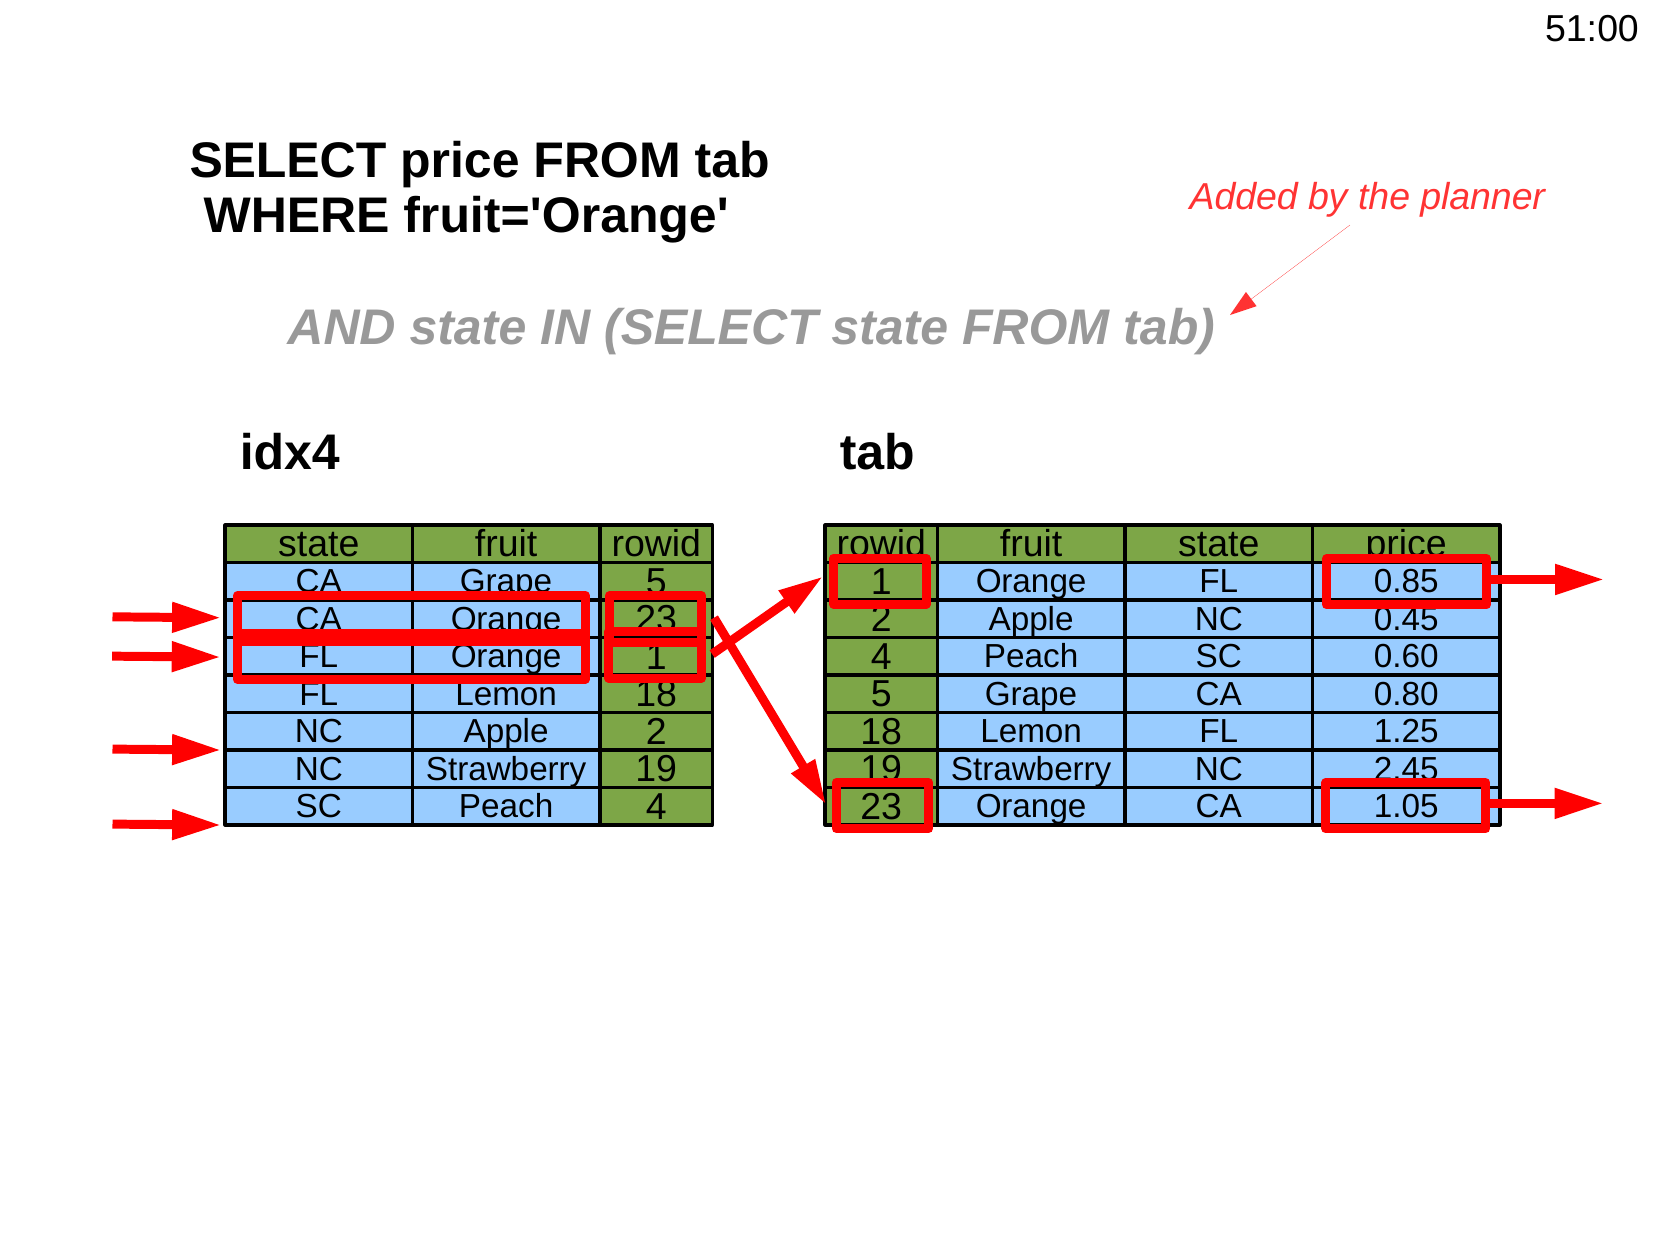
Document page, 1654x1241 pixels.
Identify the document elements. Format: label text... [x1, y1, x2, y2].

text_box rowid [910, 538, 920, 554]
text_box FL [225, 676, 412, 713]
text_box 19 [601, 750, 713, 788]
text_box tab [825, 416, 930, 489]
text_box NC [1125, 750, 1312, 787]
text_box NC [225, 713, 412, 750]
text_box NC [1125, 600, 1312, 637]
text_box state [225, 525, 412, 562]
text_box SC [225, 788, 412, 826]
text_box NC [225, 750, 412, 788]
text_box price [1371, 538, 1381, 554]
text_box 19 [825, 750, 937, 787]
text_box 0.60 [1312, 637, 1501, 675]
text_box 1.05 [1330, 787, 1481, 824]
text_box 4 [601, 788, 713, 826]
text_box rowid [854, 538, 865, 554]
text_box 19 [886, 758, 896, 770]
text_box Apple [1034, 614, 1043, 628]
text_box Added by the planner [1174, 168, 1561, 226]
text_box 2.45 [1312, 750, 1501, 787]
text_box Grape [520, 576, 529, 590]
text_box rowid [879, 539, 886, 554]
text_box 0.85 [1331, 563, 1482, 600]
text_box 1 [931, 562, 937, 600]
text_box CA [323, 585, 337, 591]
text_box CA [225, 600, 233, 638]
text_box CA [1125, 675, 1312, 712]
text_box Orange [412, 600, 581, 629]
text_box 4 [825, 637, 937, 675]
text_box 18 [662, 683, 671, 691]
text_box SELECT price FROM tab WHERE fruit='Orange' AND state IN (SELECT state FROM tab) [174, 124, 1231, 365]
text_box CA [326, 573, 334, 583]
text_box 1 [613, 647, 697, 674]
text_box state [1125, 525, 1312, 562]
text_box Orange [412, 646, 581, 675]
text_box 1.05 [1490, 787, 1501, 799]
text_box 18 [601, 676, 713, 713]
text_box 18 [661, 694, 672, 704]
text_box FL [225, 638, 233, 676]
text_box 23 [841, 787, 924, 824]
text_box 1 [706, 638, 713, 676]
text_box Orange [937, 562, 1125, 600]
text_box Grape [412, 562, 601, 600]
text_box Peach [412, 788, 601, 826]
text_box Grape [937, 675, 1125, 712]
text_box Orange [590, 638, 601, 676]
text_box 0.45 [1404, 611, 1413, 623]
text_box Orange [937, 787, 1125, 826]
text_box 23 [601, 600, 605, 638]
text_box SC [1125, 637, 1312, 675]
text_box FL [1125, 562, 1312, 600]
text_box Lemon [937, 712, 1125, 750]
text_box idx4 [225, 416, 355, 489]
text_box Orange [455, 609, 471, 628]
text_box fruit [412, 525, 601, 562]
text_box 0.45 [1377, 609, 1387, 628]
text_box 51:00 [1530, 0, 1654, 57]
text_box Lemon [412, 676, 601, 713]
text_box Apple [1015, 614, 1024, 628]
text_box 1.05 [1490, 808, 1501, 826]
text_box 5 [825, 675, 937, 712]
text_box 23 [933, 787, 937, 826]
text_box 23 [614, 600, 697, 627]
text_box 23 [706, 600, 713, 638]
text_box Orange [510, 614, 518, 629]
text_box CA [323, 623, 337, 629]
text_box CA [326, 611, 334, 621]
text_box 18 [825, 712, 937, 750]
text_box Orange [590, 600, 601, 638]
text_box 23 [825, 787, 832, 826]
text_box 5 [601, 562, 713, 600]
text_box 2 [825, 600, 937, 637]
text_box 2 [601, 713, 713, 750]
text_box Strawberry [412, 750, 601, 788]
text_box FL [242, 646, 412, 675]
text_box 1 [838, 563, 922, 600]
text_box 0.85 [1491, 584, 1501, 600]
text_box 0.45 [1312, 600, 1501, 637]
text_box 2.45 [1404, 761, 1413, 773]
text_box price [1312, 525, 1501, 562]
text_box Apple [412, 713, 601, 750]
text_box Orange [528, 614, 537, 628]
text_box 0.85 [1491, 562, 1501, 575]
text_box Orange [455, 646, 471, 665]
text_box rowid [825, 525, 937, 562]
text_box CA [1125, 787, 1312, 826]
text_box 0.85 [1312, 562, 1322, 600]
text_box CA [225, 562, 412, 600]
text_box Grape [1045, 689, 1054, 703]
text_box Strawberry [937, 750, 1125, 787]
text_box Apple [937, 600, 1125, 637]
text_box 1.05 [1312, 787, 1321, 826]
text_box Peach [937, 637, 1125, 675]
text_box 0.80 [1312, 675, 1501, 712]
text_box FL [1125, 712, 1312, 750]
text_box rowid [601, 525, 713, 562]
text_box CA [242, 600, 412, 629]
text_box 1.25 [1312, 712, 1501, 750]
text_box 1 [825, 562, 829, 600]
text_box fruit [937, 525, 1125, 562]
